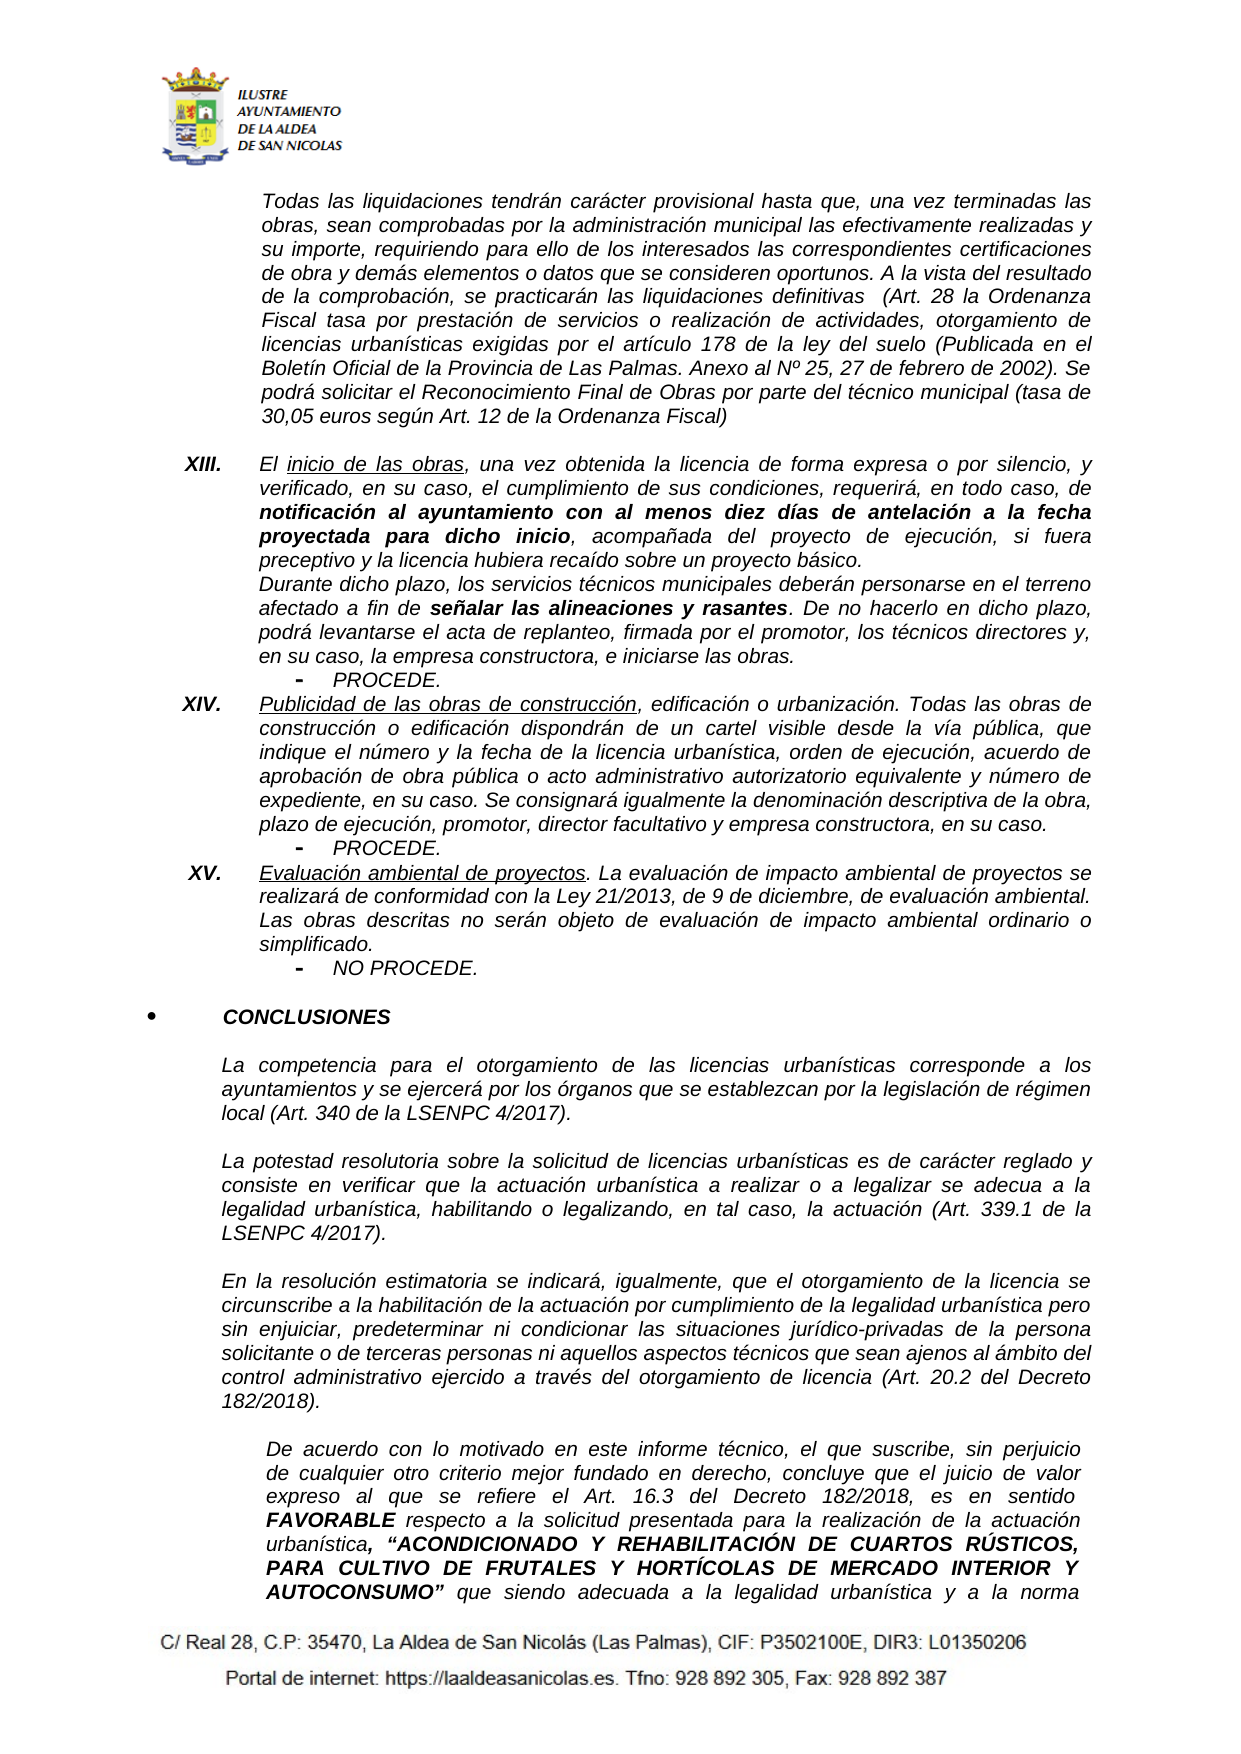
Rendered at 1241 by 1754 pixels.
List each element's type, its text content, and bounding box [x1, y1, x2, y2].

picture [148, 1626, 1034, 1694]
text Durante dicho plazo, los servicios técnicos municipales deberán personarse en el terreno afectado a fin de señalar las alineaciones y rasantes. De no hacerlo en dicho plazo, podrá levantarse el acta de replanteo, firmada por el promotor, los técnicos directores y, en su caso, la empresa constructora, e iniciarse las obras. [258, 572, 1093, 668]
list conclusiones [148, 1004, 1093, 1029]
list El inicio de las obras, una vez obtenida la licencia de forma expresa o por silencio, y verificado, en su caso, el cumplimiento de sus condiciones, requerirá, en todo caso, de notificación al ayuntamiento con al menos diez días de antelación a la fecha proyectada para dicho inicio, acompañada del proyecto de ejecución, si fuera preceptivo y la licencia hubiera recaído sobre un proyecto básico. [222, 452, 1093, 572]
list Evaluación ambiental de proyectos. La evaluación de impacto ambiental de proyectos se realizará de conformidad con la Ley 21/2013, de 9 de diciembre, de evaluación ambiental. Las obras descritas no serán objeto de evaluación de impacto ambiental ordinario o simplificado. [222, 860, 1093, 956]
text La potestad resolutoria sobre la solicitud de licencias urbanísticas es de carácter reglado y consiste en verificar que la actuación urbanística a realizar o a legalizar se adecua a la legalidad urbanística, habilitando o legalizando, en tal caso, la actuación (Art. 339.1 de la LSENPC 4/2017). [221, 1149, 1093, 1245]
text La competencia para el otorgamiento de las licencias urbanísticas corresponde a los ayuntamientos y se ejercerá por los órganos que se establezcan por la legislación de régimen local (Art. 340 de la LSENPC 4/2017). [221, 1053, 1093, 1125]
picture [148, 59, 358, 173]
text Todas las liquidaciones tendrán carácter provisional hasta que, una vez terminadas las obras, sean comprobadas por la administración municipal las efectivamente realizadas y su importe, requiriendo para ello de los interesados las correspondientes certificaciones de obra y demás elementos o datos que se consideren oportunos. A la vista del resultado de la comprobación, se practicarán las liquidaciones definitivas (Art. 28 la Ordenanza Fiscal tasa por prestación de servicios o realización de actividades, otorgamiento de licencias urbanísticas exigidas por el artículo 178 de la ley del suelo (Publicada en el Boletín Oficial de la Provincia de Las Palmas. Anexo al Nº 25, 27 de febrero de 2002). Se podrá solicitar el Reconocimiento Final de Obras por parte del técnico municipal (tasa de 30,05 euros según Art. 12 de la Ordenanza Fiscal) [261, 188, 1093, 428]
list PROCEDE. [295, 668, 1093, 692]
list Publicidad de las obras de construcción, edificación o urbanización. Todas las obras de construcción o edificación dispondrán de un cartel visible desde la vía pública, que indique el número y la fecha de la licencia urbanística, orden de ejecución, acuerdo de aprobación de obra pública o acto administrativo autorizatorio equivalente y número de expediente, en su caso. Se consignará igualmente la denominación descriptiva de la obra, plazo de ejecución, promotor, director facultativo y empresa constructora, en su caso. [222, 692, 1093, 836]
text En la resolución estimatoria se indicará, igualmente, que el otorgamiento de la licencia se circunscribe a la habilitación de la actuación por cumplimiento de la legalidad urbanística pero sin enjuiciar, predeterminar ni condicionar las situaciones jurídico-privadas de la persona solicitante o de terceras personas ni aquellos aspectos técnicos que sean ajenos al ámbito del control administrativo ejercido a través del otorgamiento de licencia (Art. 20.2 del Decreto 182/2018). [221, 1269, 1093, 1412]
list PROCEDE. [295, 836, 1093, 860]
list NO PROCEDE. [295, 956, 1093, 981]
text De acuerdo con lo motivado en este informe técnico, el que suscribe, sin perjuicio de cualquier otro criterio mejor fundado en derecho, concluye que el juicio de valor expreso al que se refiere el Art. 16.3 del Decreto 182/2018, es en sentido FAVORABLE respecto a la solicitud presentada para la realización de la actuación urbanística, “ACONDICIONADO Y REHABILITACIÓN DE CUARTOS RÚSTICOS, PARA CULTIVO DE FRUTALES Y HORTÍCOLAS DE MERCADO INTERIOR Y AUTOCONSUMO” que siendo adecuada a la legalidad urbanística y a la norma [148, 1436, 1093, 1604]
